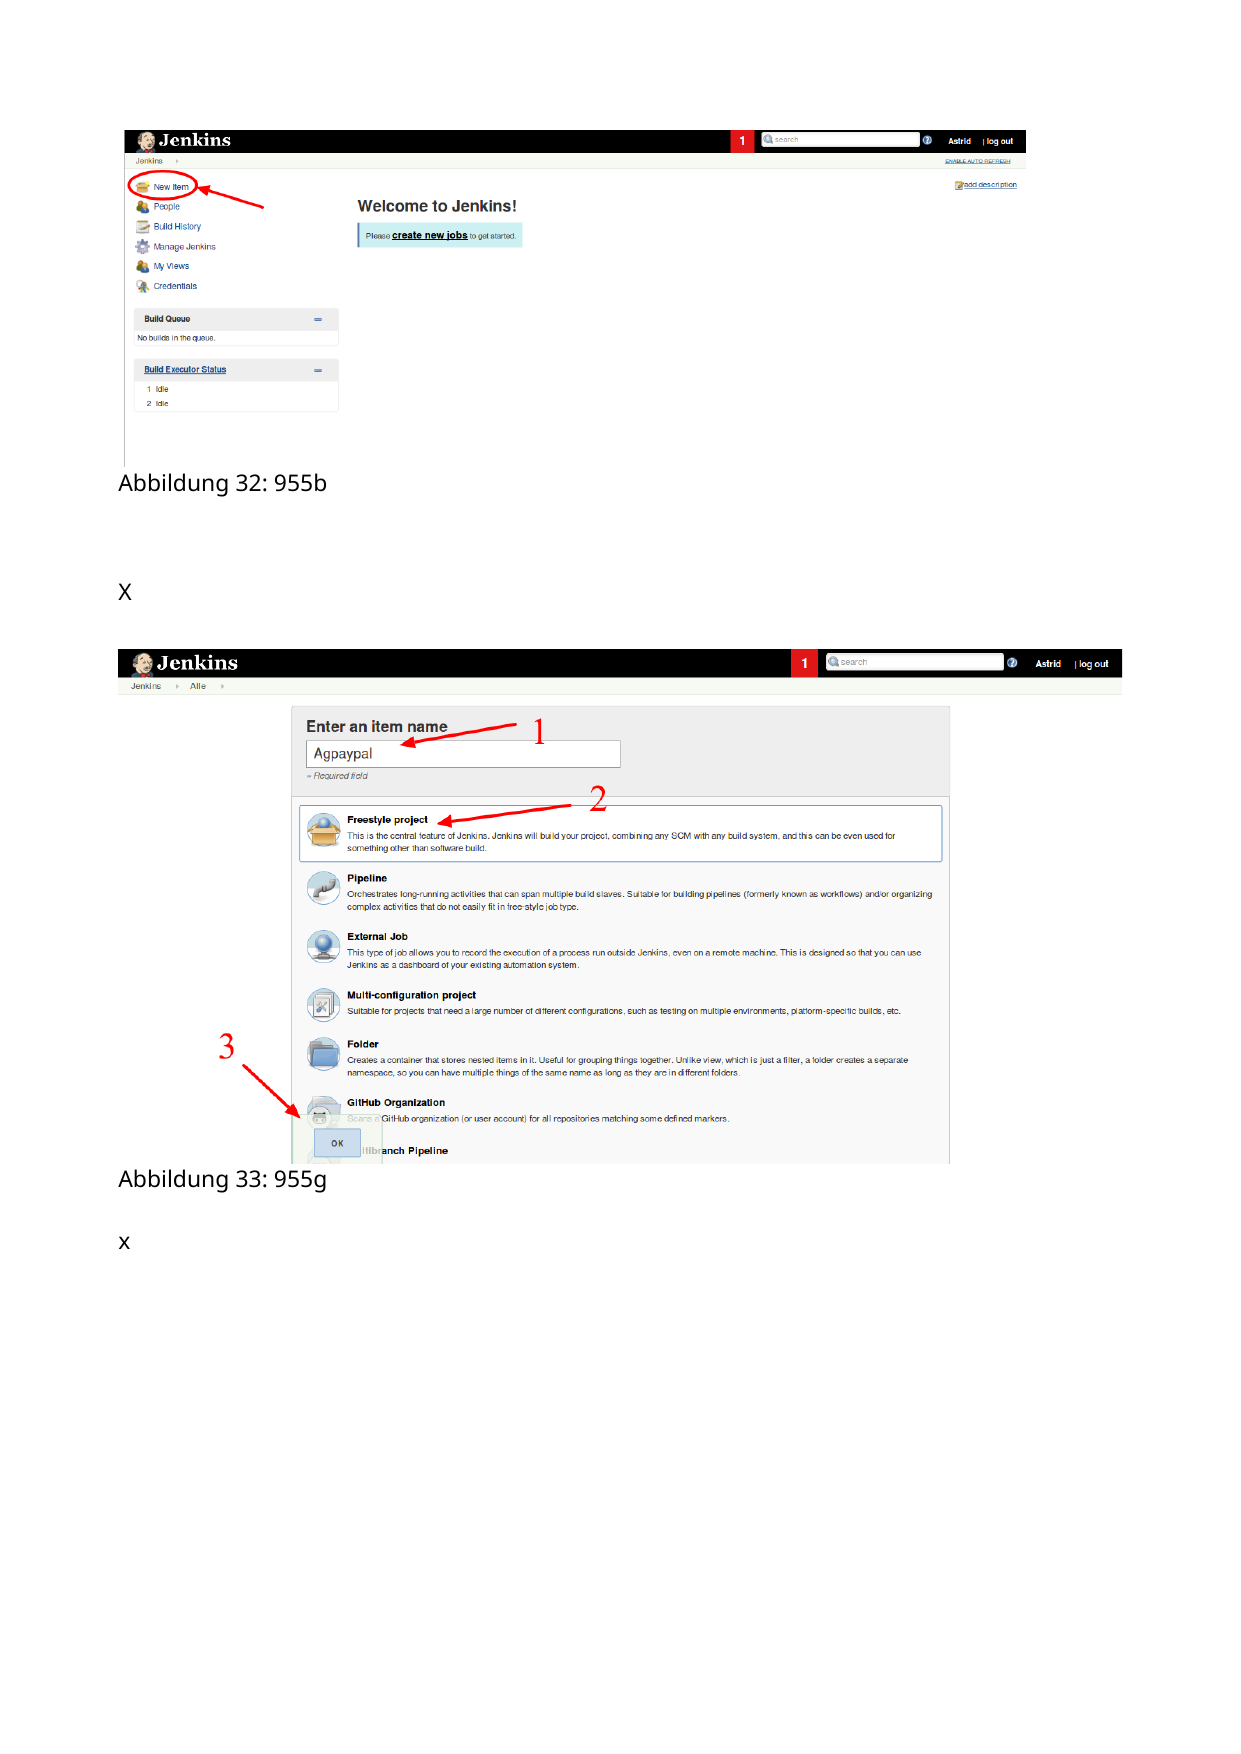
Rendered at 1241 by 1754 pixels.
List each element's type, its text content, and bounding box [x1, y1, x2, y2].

text Abbildung 32: 955b [118, 467, 1122, 498]
text X [118, 575, 1122, 607]
text x [118, 1225, 1122, 1256]
picture [118, 649, 1123, 1164]
picture [118, 130, 1123, 467]
text Abbildung 33: 955g [118, 1164, 1122, 1194]
